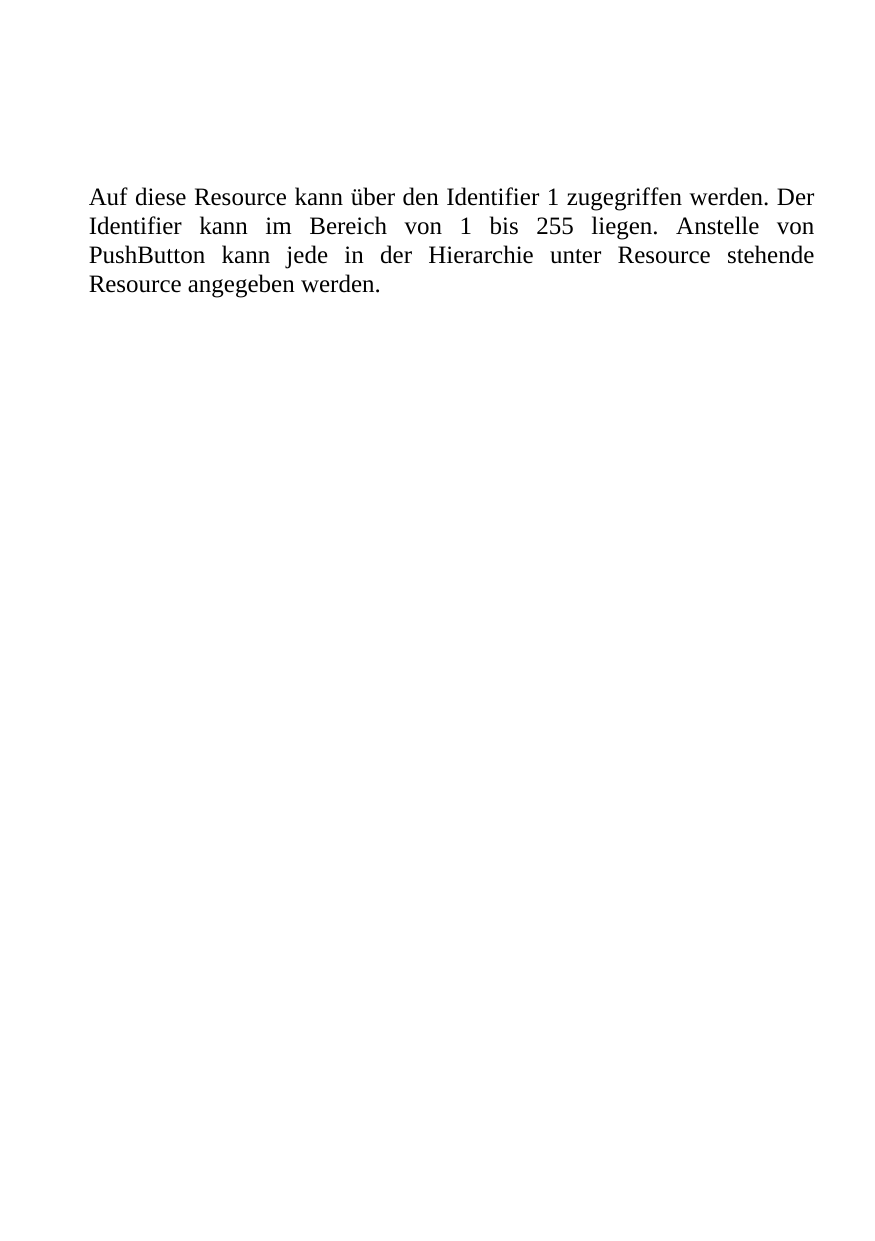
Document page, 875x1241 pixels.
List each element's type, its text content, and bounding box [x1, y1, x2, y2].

text Auf diese Resource kann über den Identifier 1 zugegriffen werden. Der Identifier kann im Bereich von 1 bis 255 liegen. Anstelle von PushButton kann jede in der Hierarchie unter Resource stehende Resource angegeben werden. [88, 182, 815, 297]
